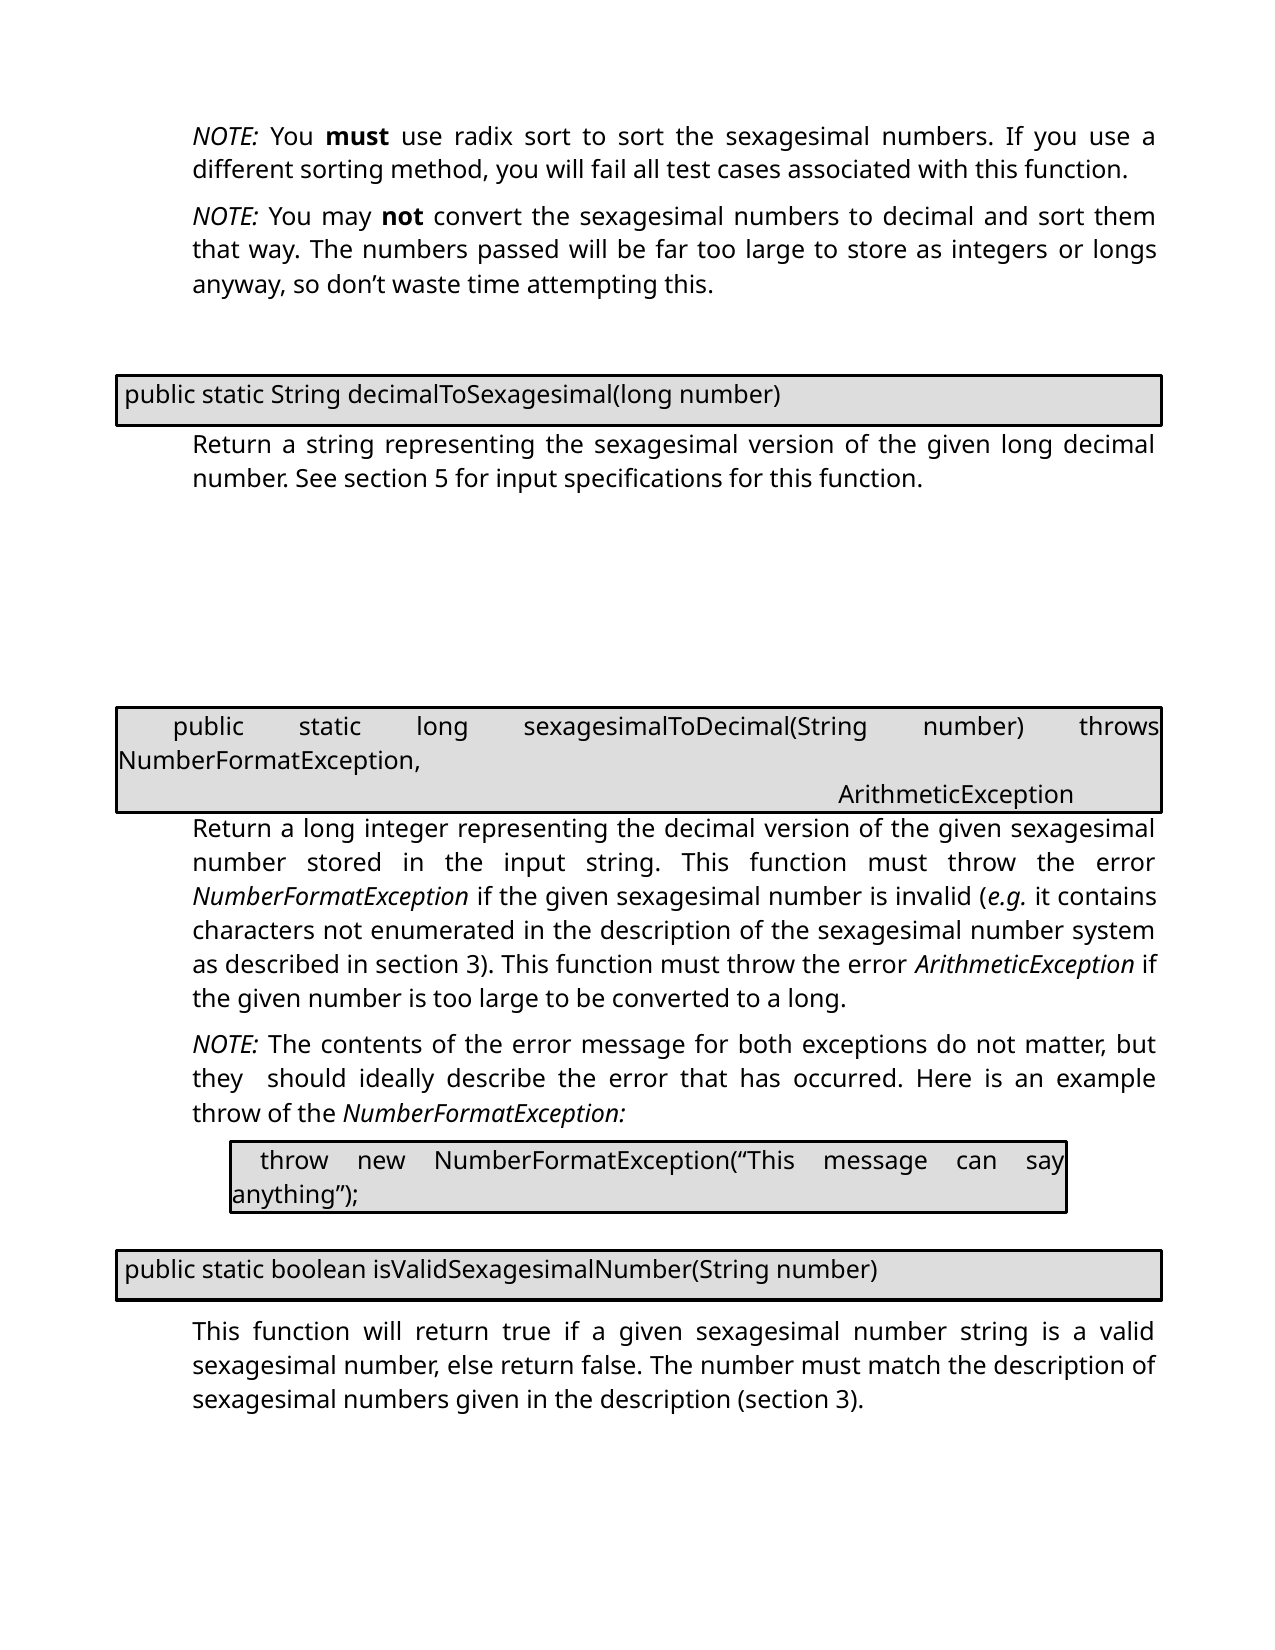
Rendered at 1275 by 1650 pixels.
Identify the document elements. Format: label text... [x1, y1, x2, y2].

text Return a long integer representing the decimal version of the given sexagesimal number stored in the input string. This function must throw the error NumberFormatException if the given sexagesimal number is invalid (e.g. it contains characters not enumerated in the description of the sexagesimal number system as described in section 3). This function must throw the error ArithmeticException if the given number is too large to be converted to a long. [192, 814, 1157, 1015]
text NOTE: The contents of the error message for both exceptions do not matter, but they should ideally describe the error that has occurred. Here is an example throw of the NumberFormatException: [192, 1027, 1157, 1129]
text Return a string representing the sexagesimal version of the given long decimal number. See section 5 for input specifications for this function. [192, 427, 1157, 494]
text This function will return true if a given sexagesimal number string is a valid sexagesimal number, else return false. The number must match the description of sexagesimal numbers given in the description (section 3). [192, 1313, 1157, 1416]
text NOTE: You must use radix sort to sort the sexagesimal numbers. If you use a different sorting method, you will fail all test cases associated with this function. [192, 118, 1157, 186]
text NOTE: You may not convert the sexagesimal numbers to decimal and sort them that way. The numbers passed will be far too large to store as integers or longs anyway, so don’t waste time attempting this. [192, 198, 1157, 300]
